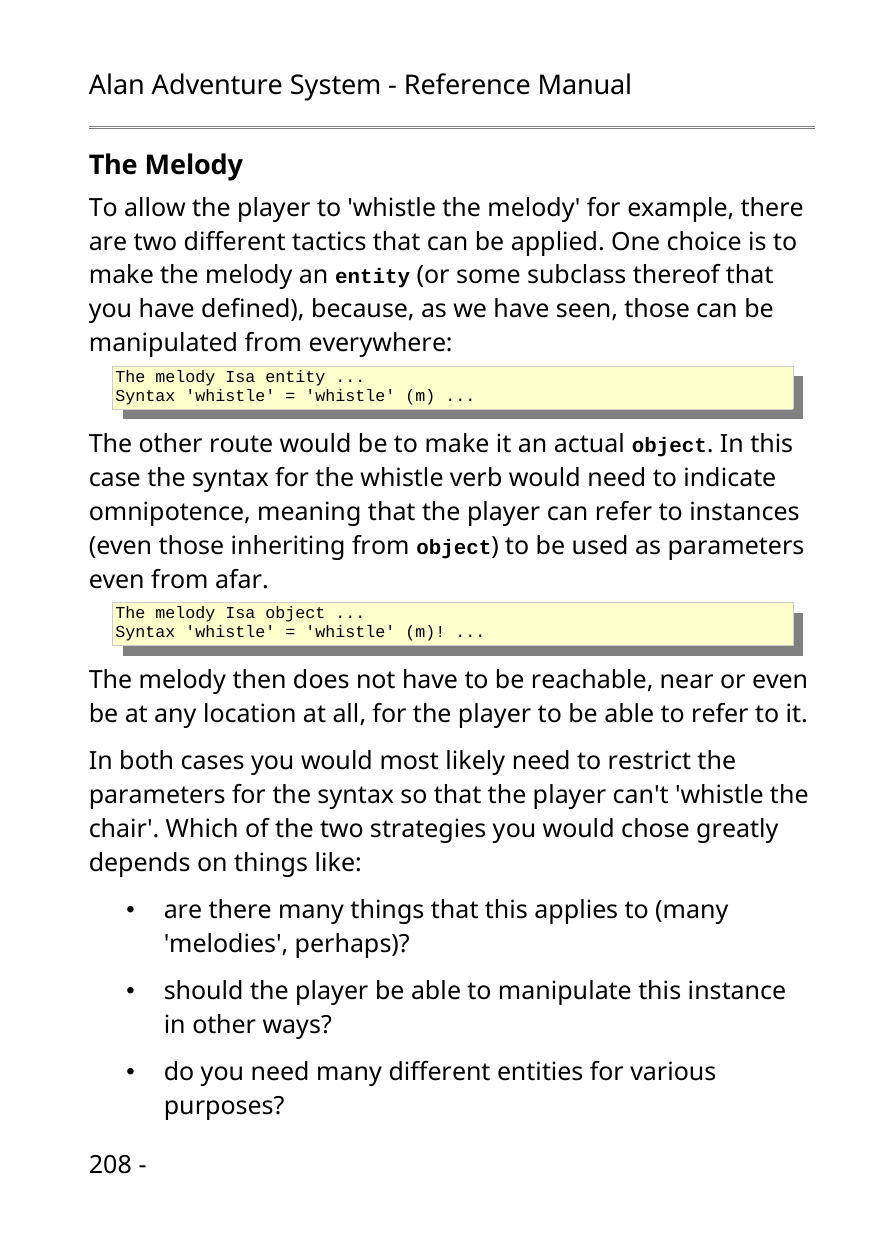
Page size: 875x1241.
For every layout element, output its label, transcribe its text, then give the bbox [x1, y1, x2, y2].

list should the player be able to manipulate this instance in other ways? [126, 973, 815, 1041]
text The other route would be to make it an actual object. In this case the syntax for the whistle verb would need to indicate omnipotence, meaning that the player can refer to instances (even those inheriting from object) to be used as parameters even from afar. [88, 426, 815, 596]
subtitle The Melody [88, 146, 815, 182]
list are there many things that this applies to (many 'melodies', perhaps)? [126, 892, 815, 960]
list do you need many different entities for various purposes? [126, 1054, 815, 1122]
text To allow the player to 'whistle the melody' for example, there are two different tactics that can be applied. One choice is to make the melody an entity (or some subclass thereof that you have defined), because, as we have seen, those can be manipulated from everywhere: [88, 189, 815, 359]
text Syntax 'whistle' = 'whistle' (m) ... [113, 384, 793, 409]
text The melody Isa entity ... [113, 367, 793, 384]
text The melody Isa object ... [113, 603, 793, 621]
text The melody then does not have to be reachable, near or even be at any location at all, for the player to be able to refer to it. [88, 662, 815, 730]
text In both cases you would most likely need to restrict the parameters for the syntax so that the player can't 'whistle the chair'. Which of the two strategies you would chose greatly depends on things like: [88, 743, 815, 879]
text Syntax 'whistle' = 'whistle' (m)! ... [113, 621, 793, 645]
